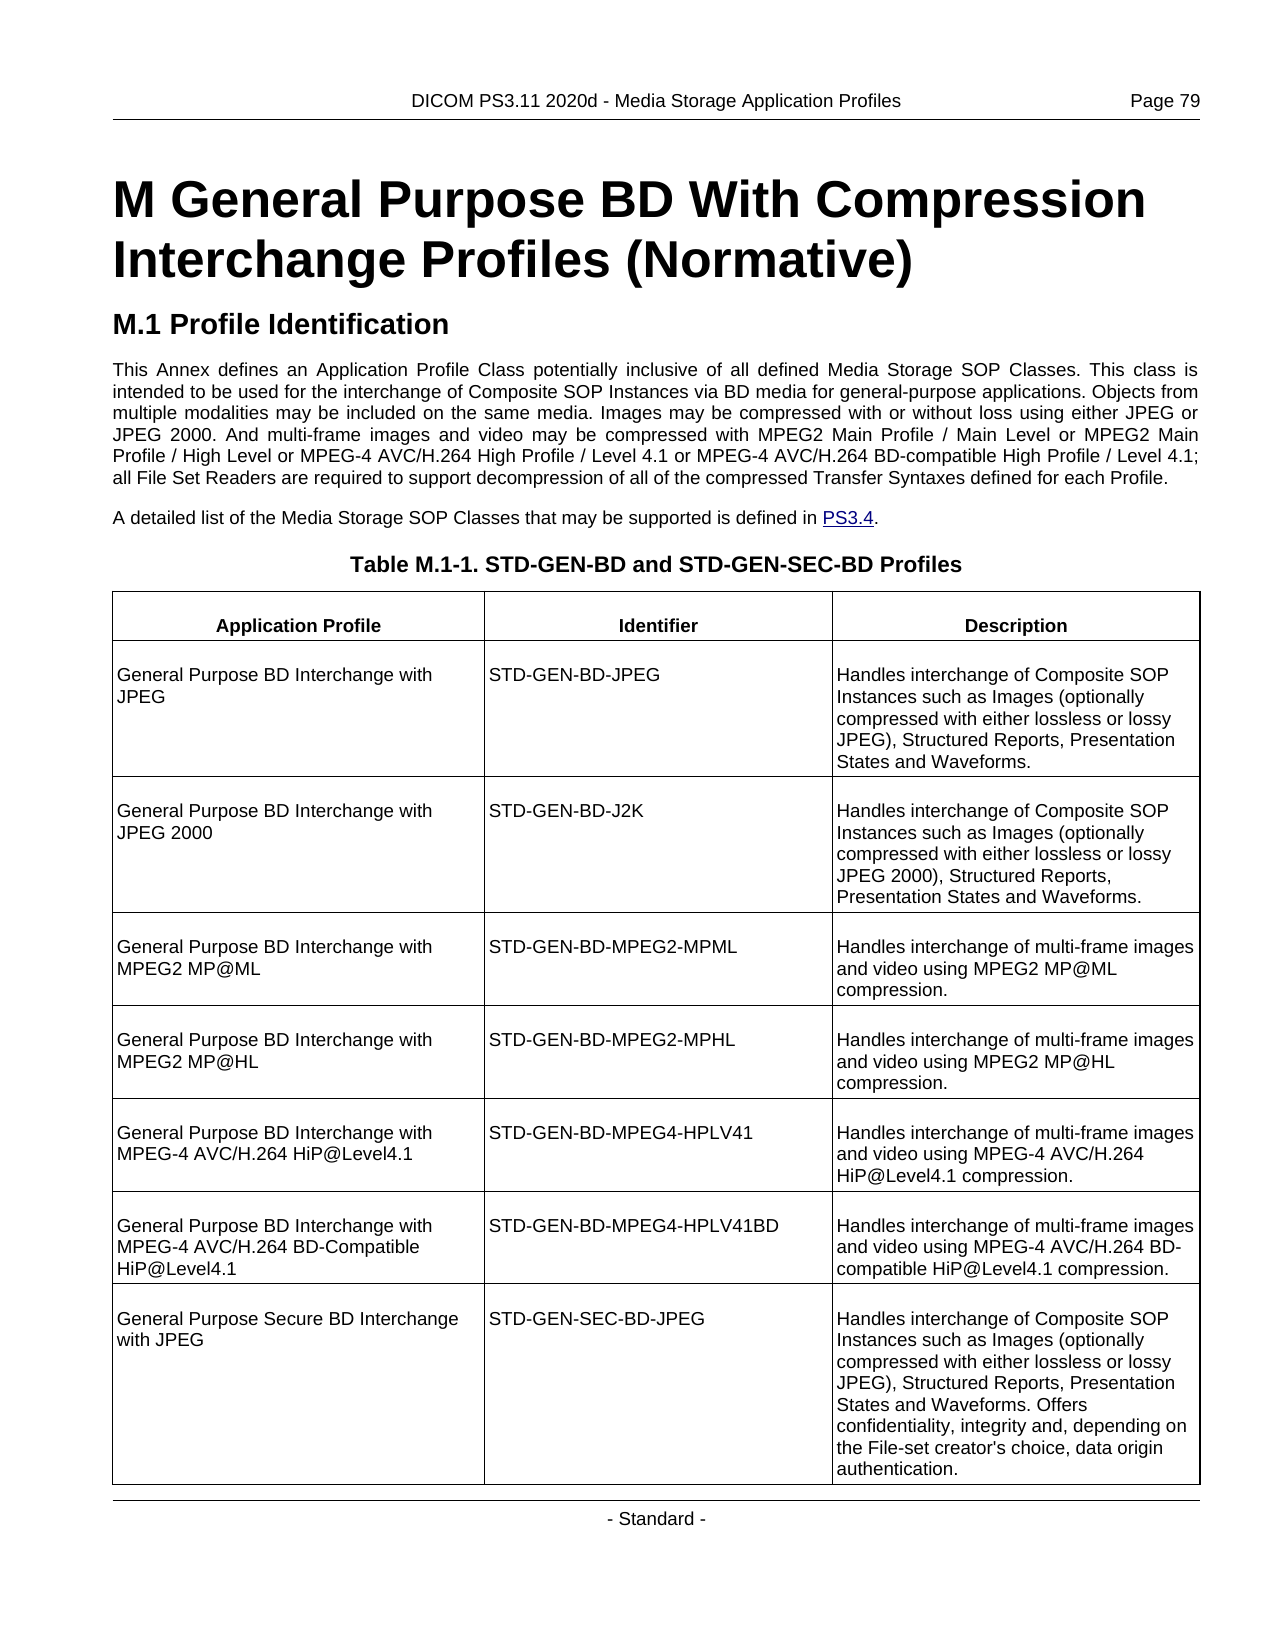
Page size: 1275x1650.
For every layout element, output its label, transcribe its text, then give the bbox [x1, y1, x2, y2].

table_cell Handles interchange of Composite SOP Instances such as Images (optionally compressed with either lossless or lossy JPEG 2000), Structured Reports, Presentation States and Waveforms. [833, 777, 1199, 912]
table_cell Handles interchange of Composite SOP Instances such as Images (optionally compressed with either lossless or lossy JPEG), Structured Reports, Presentation States and Waveforms. [833, 641, 1199, 776]
table_cell General Purpose BD Interchange with JPEG 2000 [113, 777, 484, 912]
table_cell General Purpose BD Interchange with MPEG2 MP@HL [113, 1006, 484, 1098]
text Table M.1-1. STD-GEN-BD and STD-GEN-SEC-BD Profiles [112, 551, 1200, 577]
table_cell STD-GEN-BD-MPEG2-MPML [485, 913, 832, 1005]
table_header Description [833, 592, 1199, 640]
table_cell Handles interchange of multi-frame images and video using MPEG2 MP@ML compression. [833, 913, 1199, 1005]
table_cell STD-GEN-BD-MPEG4-HPLV41 [485, 1099, 832, 1191]
table_cell General Purpose BD Interchange with MPEG-4 AVC/H.264 HiP@Level4.1 [113, 1099, 484, 1191]
text A detailed list of the Media Storage SOP Classes that may be supported is defined in PS3.4. [112, 507, 1200, 529]
table_cell STD-GEN-BD-JPEG [485, 641, 832, 776]
table_cell Handles interchange of multi-frame images and video using MPEG-4 AVC/H.264 BD-compatible HiP@Level4.1 compression. [833, 1192, 1199, 1283]
table_cell General Purpose BD Interchange with MPEG-4 AVC/H.264 BD-Compatible HiP@Level4.1 [113, 1192, 484, 1283]
text M.1 Profile Identification [112, 307, 1200, 340]
table_header Identifier [485, 592, 832, 640]
text M General Purpose BD With Compression Interchange Profiles (Normative) [112, 169, 1200, 288]
table_cell STD-GEN-BD-MPEG4-HPLV41BD [485, 1192, 832, 1283]
table_cell Handles interchange of Composite SOP Instances such as Images (optionally compressed with either lossless or lossy JPEG), Structured Reports, Presentation States and Waveforms. Offers confidentiality, integrity and, depending on the File-set creator's choice, data origin authentication. [833, 1284, 1199, 1484]
table_cell General Purpose BD Interchange with MPEG2 MP@ML [113, 913, 484, 1005]
text This Annex defines an Application Profile Class potentially inclusive of all defined Media Storage SOP Classes. This class is intended to be used for the interchange of Composite SOP Instances via BD media for general-purpose applications. Objects from multiple modalities may be included on the same media. Images may be compressed with or without loss using either JPEG or JPEG 2000. And multi-frame images and video may be compressed with MPEG2 Main Profile / Main Level or MPEG2 Main Profile / High Level or MPEG-4 AVC/H.264 High Profile / Level 4.1 or MPEG-4 AVC/H.264 BD-compatible High Profile / Level 4.1; all File Set Readers are required to support decompression of all of the compressed Transfer Syntaxes defined for each Profile. [112, 359, 1200, 488]
table_cell Handles interchange of multi-frame images and video using MPEG-4 AVC/H.264 HiP@Level4.1 compression. [833, 1099, 1199, 1191]
table_header Application Profile [113, 592, 484, 640]
table_cell STD-GEN-SEC-BD-JPEG [485, 1284, 832, 1484]
table_cell General Purpose BD Interchange with JPEG [113, 641, 484, 776]
table_cell STD-GEN-BD-J2K [485, 777, 832, 912]
table_cell General Purpose Secure BD Interchange with JPEG [113, 1284, 484, 1484]
table_cell STD-GEN-BD-MPEG2-MPHL [485, 1006, 832, 1098]
table_cell Handles interchange of multi-frame images and video using MPEG2 MP@HL compression. [833, 1006, 1199, 1098]
